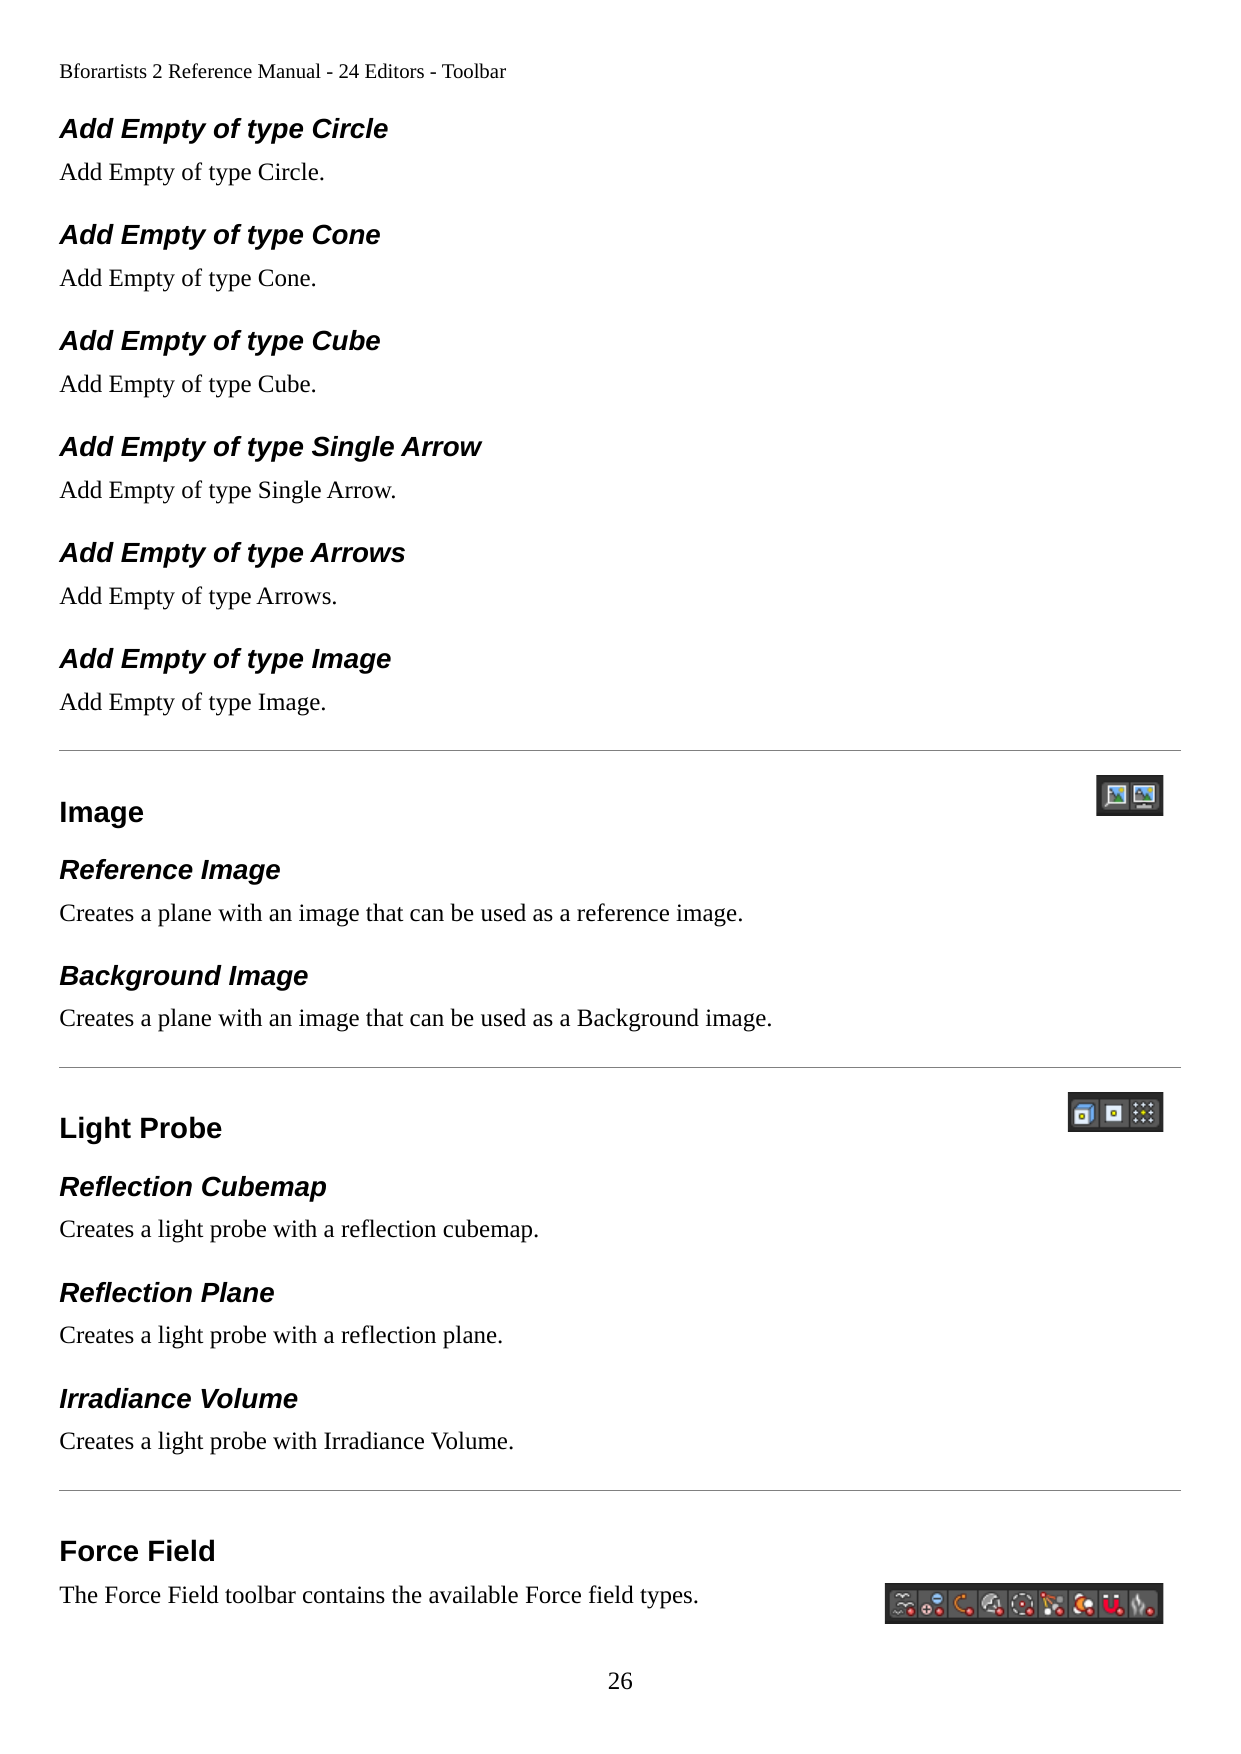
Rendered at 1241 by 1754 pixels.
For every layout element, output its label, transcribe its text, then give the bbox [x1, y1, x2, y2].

subtitle Light Probe [59, 1111, 1181, 1145]
picture [1067, 1092, 1164, 1132]
text Creates a plane with an image that can be used as a reference image. [59, 898, 1181, 926]
subtitle Reflection Plane [59, 1276, 1181, 1308]
subtitle Add Empty of type Single Arrow [59, 430, 1181, 462]
subtitle Image [59, 794, 1181, 828]
subtitle Background Image [59, 959, 1181, 991]
text Add Empty of type Arrows. [59, 581, 1181, 609]
subtitle Irradiance Volume [59, 1382, 1181, 1414]
text Add Empty of type Cone. [59, 263, 1181, 292]
text Creates a light probe with a reflection cubemap. [59, 1214, 1181, 1243]
text Creates a light probe with Irradiance Volume. [59, 1426, 1181, 1455]
text Add Empty of type Circle. [59, 157, 1181, 186]
subtitle Add Empty of type Image [59, 642, 1181, 674]
subtitle Force Field [59, 1534, 1181, 1568]
subtitle Reflection Cubemap [59, 1170, 1181, 1202]
subtitle Add Empty of type Arrows [59, 536, 1181, 568]
text Add Empty of type Cube. [59, 369, 1181, 398]
subtitle Add Empty of type Cone [59, 218, 1181, 250]
subtitle Reference Image [59, 853, 1181, 885]
subtitle Add Empty of type Cube [59, 324, 1181, 356]
text Add Empty of type Single Arrow. [59, 475, 1181, 503]
picture [1096, 775, 1164, 816]
text Creates a plane with an image that can be used as a Background image. [59, 1003, 1181, 1032]
text Add Empty of type Image. [59, 687, 1181, 715]
text The Force Field toolbar contains the available Force field types. [59, 1580, 1181, 1609]
text Creates a light probe with a reflection plane. [59, 1320, 1181, 1349]
subtitle Add Empty of type Circle [59, 113, 1181, 144]
picture [884, 1583, 1164, 1624]
